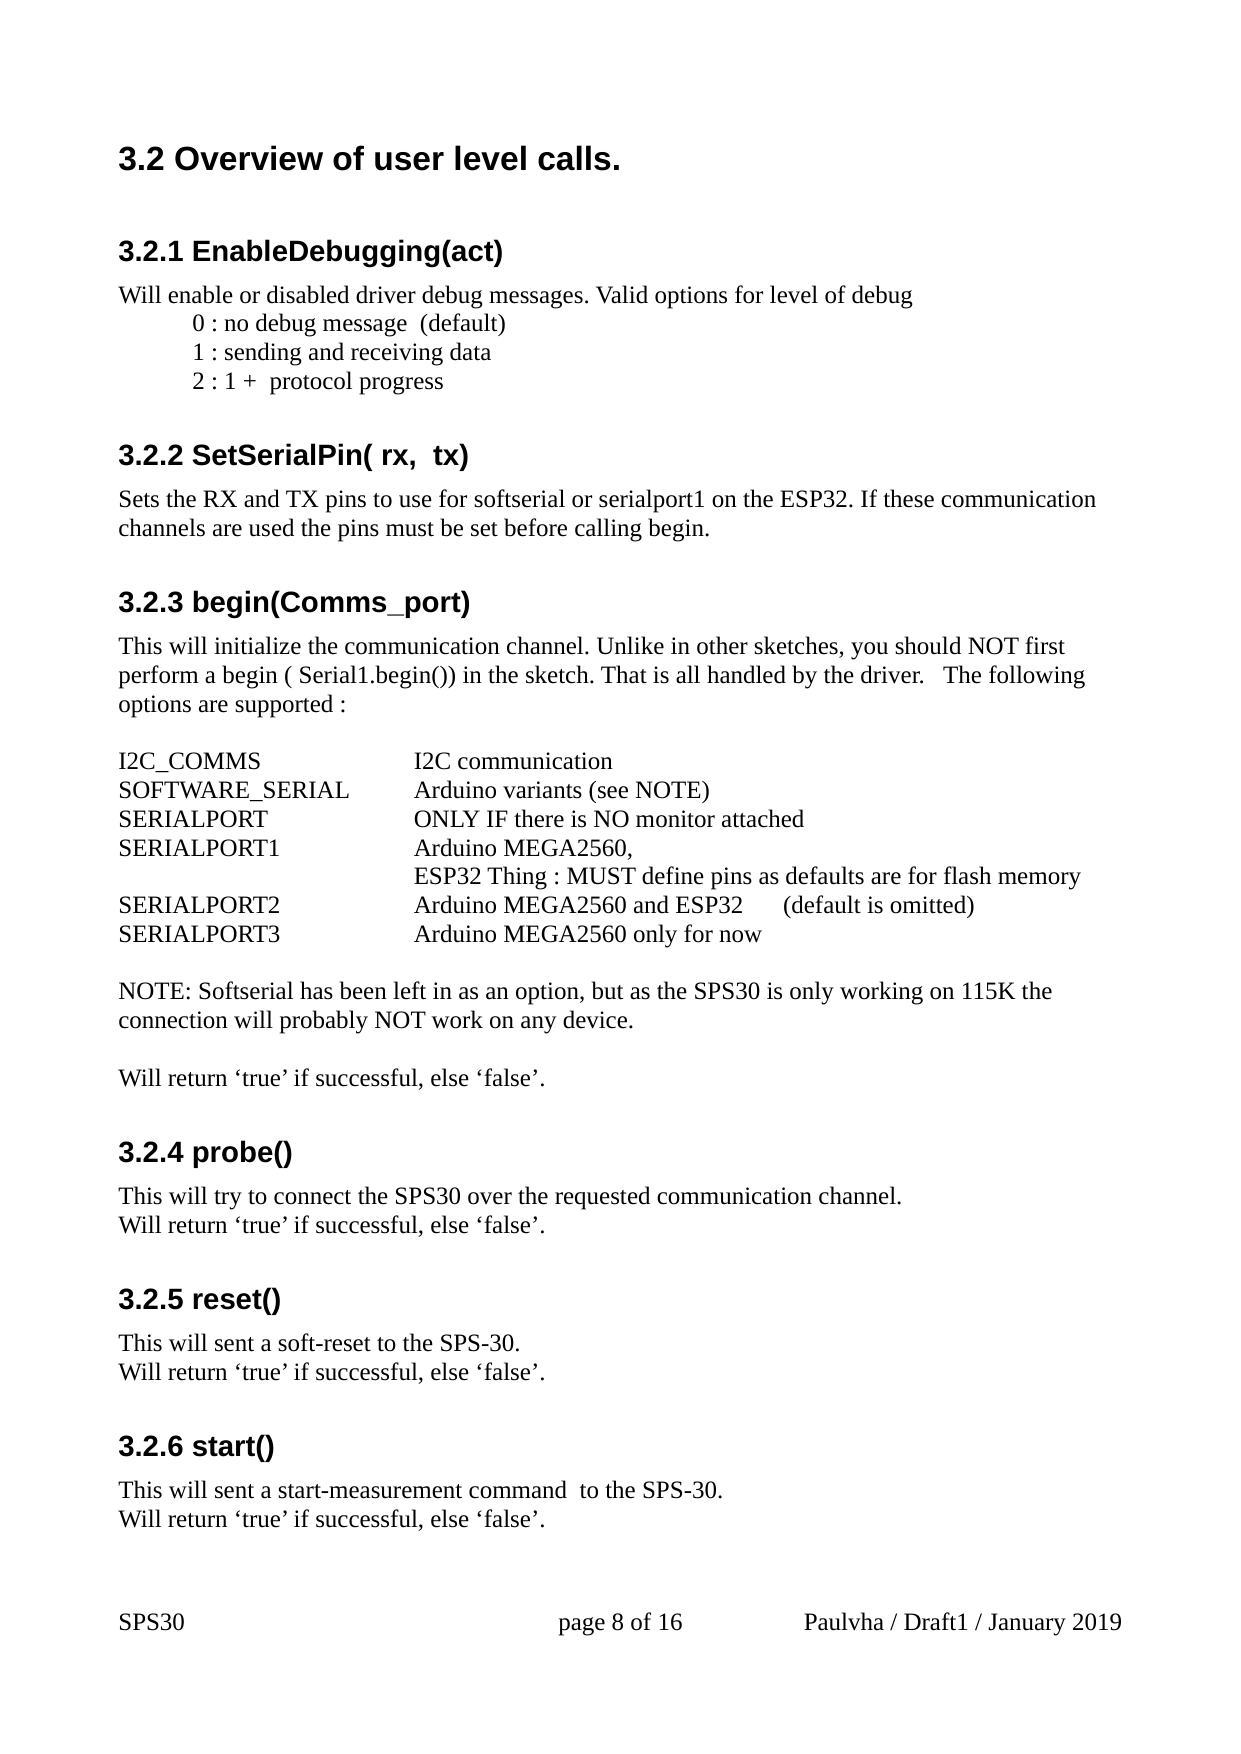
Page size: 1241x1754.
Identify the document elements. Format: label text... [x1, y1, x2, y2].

subtitle 3.2.1 EnableDebugging(act) [118, 233, 1122, 267]
text This will sent a soft-reset to the SPS-30. [118, 1328, 1122, 1357]
text SERIALPORT3 Arduino MEGA2560 only for now [118, 919, 1122, 948]
subtitle 3.2.3 begin(Comms_port) [118, 585, 1122, 619]
text Will return ‘true’ if successful, else ‘false’. [118, 1063, 1122, 1091]
text I2C_COMMS I2C communication [118, 746, 1122, 775]
text ESP32 Thing : MUST define pins as defaults are for flash memory [118, 861, 1122, 890]
text SERIALPORT2 Arduino MEGA2560 and ESP32 (default is omitted) [118, 890, 1122, 919]
text SOFTWARE_SERIAL Arduino variants (see NOTE) [118, 775, 1122, 804]
text Will enable or disabled driver debug messages. Valid options for level of debug [118, 280, 1122, 308]
subtitle 3.2.5 reset() [118, 1282, 1122, 1316]
text This will try to connect the SPS30 over the requested communication channel. [118, 1181, 1122, 1210]
text Will return ‘true’ if successful, else ‘false’. [118, 1357, 1122, 1386]
text SERIALPORT ONLY IF there is NO monitor attached [118, 804, 1122, 833]
text SERIALPORT1 Arduino MEGA2560, [118, 833, 1122, 861]
text This will sent a start-measurement command to the SPS-30. [118, 1475, 1122, 1504]
subtitle 3.2.2 SetSerialPin( rx, tx) [118, 438, 1122, 472]
text Sets the RX and TX pins to use for softserial or serialport1 on the ESP32. If these communication channels are used the pins must be set before calling begin. [118, 484, 1122, 542]
text This will initialize the communication channel. Unlike in other sketches, you should NOT first perform a begin ( Serial1.begin()) in the sketch. That is all handled by the driver. The following options are supported : [118, 631, 1122, 718]
text Will return ‘true’ if successful, else ‘false’. [118, 1504, 1122, 1533]
text 1 : sending and receiving data [118, 337, 1122, 366]
text NOTE: Softserial has been left in as an option, but as the SPS30 is only working on 115K the connection will probably NOT work on any device. [118, 976, 1122, 1034]
subtitle 3.2 Overview of user level calls. [118, 139, 1122, 178]
text 2 : 1 + protocol progress [118, 366, 1122, 395]
subtitle 3.2.4 probe() [118, 1135, 1122, 1168]
text 0 : no debug message (default) [118, 308, 1122, 337]
text Will return ‘true’ if successful, else ‘false’. [118, 1210, 1122, 1238]
subtitle 3.2.6 start() [118, 1429, 1122, 1463]
